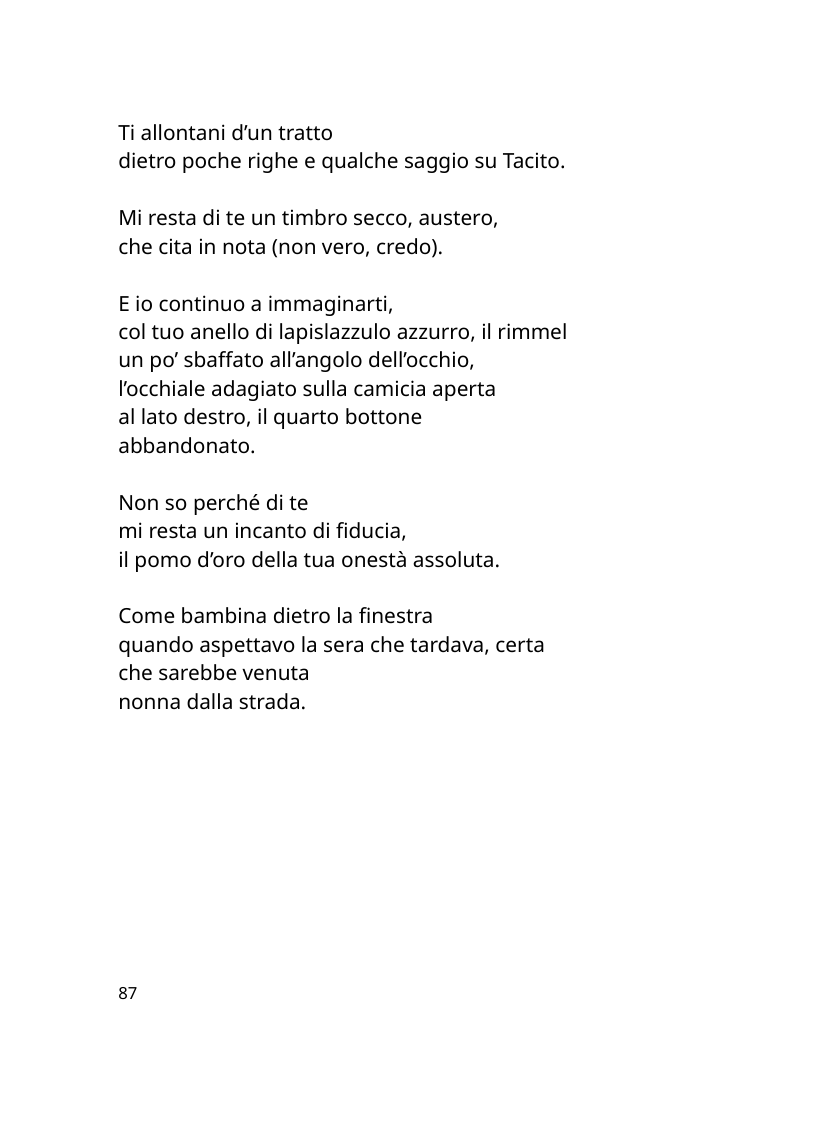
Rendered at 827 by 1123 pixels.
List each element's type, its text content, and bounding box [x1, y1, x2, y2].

text nonna dalla strada. [118, 687, 709, 715]
text Mi resta di te un timbro secco, austero, [118, 203, 709, 232]
text che sarebbe venuta [118, 658, 709, 687]
text dietro poche righe e qualche saggio su Tacito. [118, 147, 709, 175]
text abbandonato. [118, 431, 709, 459]
text Non so perché di te [118, 488, 709, 516]
text mi resta un incanto di fiducia, [118, 516, 709, 545]
text E io continuo a immaginarti, [118, 289, 709, 317]
text col tuo anello di lapislazzulo azzurro, il rimmel [118, 317, 709, 346]
text quando aspettavo la sera che tardava, certa [118, 630, 709, 658]
text un po’ sbaffato all’angolo dell’occhio, [118, 346, 709, 374]
text Come bambina dietro la finestra [118, 602, 709, 630]
text il pomo d’oro della tua onestà assoluta. [118, 545, 709, 573]
text che cita in nota (non vero, credo). [118, 232, 709, 260]
text al lato destro, il quarto bottone [118, 402, 709, 431]
text l’occhiale adagiato sulla camicia aperta [118, 374, 709, 402]
text Ti allontani d’un tratto [118, 118, 709, 147]
